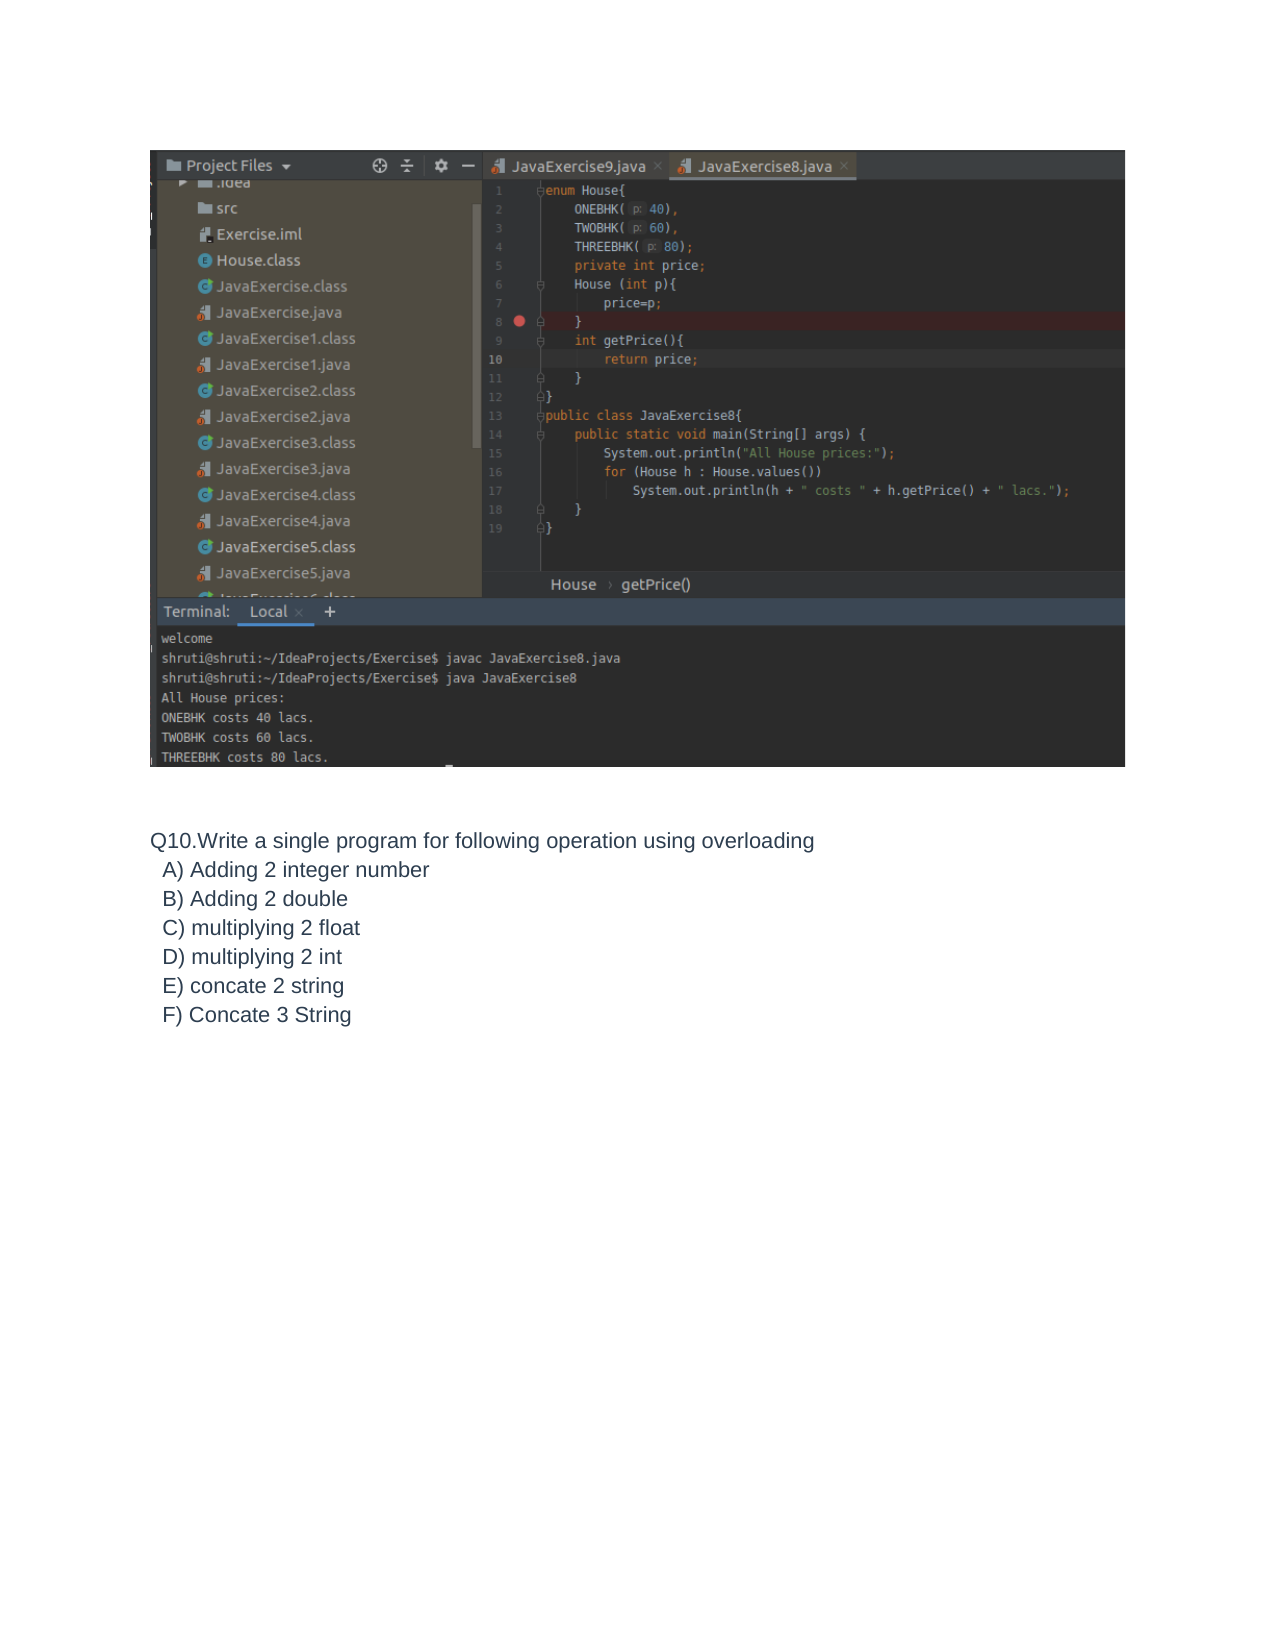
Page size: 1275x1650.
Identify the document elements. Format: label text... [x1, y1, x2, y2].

text Q10.Write a single program for following operation using overloading [150, 828, 1125, 853]
text F) Concate 3 String [150, 1002, 1125, 1027]
text A) Adding 2 integer number [150, 857, 1125, 882]
text E) concate 2 string [150, 973, 1125, 998]
text C) multiplying 2 float [150, 915, 1125, 940]
text D) multiplying 2 int [150, 944, 1125, 969]
picture [150, 150, 1125, 767]
text B) Adding 2 double [150, 886, 1125, 911]
